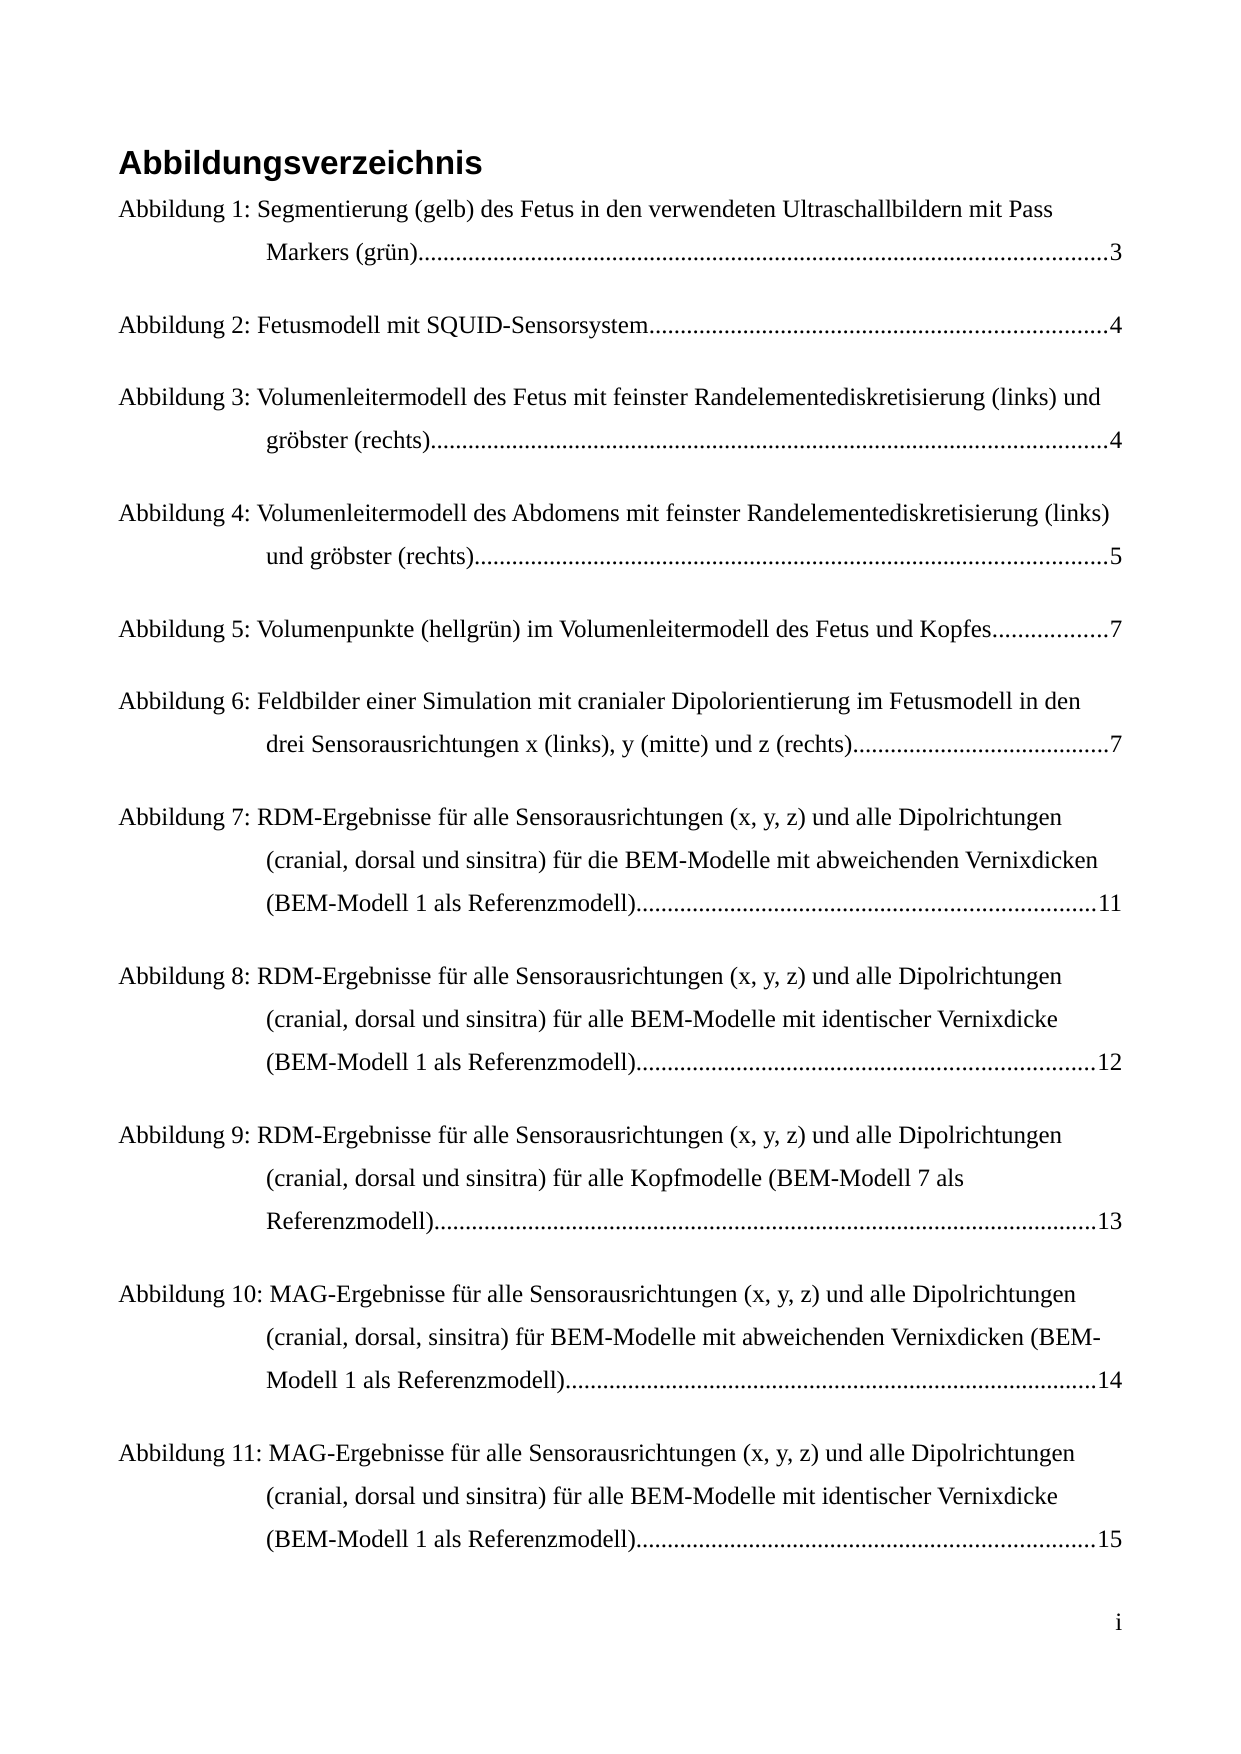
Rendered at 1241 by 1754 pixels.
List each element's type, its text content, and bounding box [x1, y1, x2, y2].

text Abbildung 10: MAG-Ergebnisse für alle Sensorausrichtungen (x, y, z) und alle Dipolrichtungen (cranial, dorsal, sinsitra) für BEM-Modelle mit abweichenden Vernixdicken (BEM-Modell 1 als Referenzmodell) 14 [118, 1279, 1122, 1394]
text Abbildung 3: Volumenleitermodell des Fetus mit feinster Randelementediskretisierung (links) und gröbster (rechts) 4 [118, 382, 1122, 454]
text Abbildung 11: MAG-Ergebnisse für alle Sensorausrichtungen (x, y, z) und alle Dipolrichtungen (cranial, dorsal und sinsitra) für alle BEM-Modelle mit identischer Vernixdicke (BEM-Modell 1 als Referenzmodell) 15 [118, 1438, 1122, 1553]
text Abbildung 8: RDM-Ergebnisse für alle Sensorausrichtungen (x, y, z) und alle Dipolrichtungen (cranial, dorsal und sinsitra) für alle BEM-Modelle mit identischer Vernixdicke (BEM-Modell 1 als Referenzmodell) 12 [118, 961, 1122, 1076]
text Abbildung 7: RDM-Ergebnisse für alle Sensorausrichtungen (x, y, z) und alle Dipolrichtungen (cranial, dorsal und sinsitra) für die BEM-Modelle mit abweichenden Vernixdicken (BEM-Modell 1 als Referenzmodell) 11 [118, 802, 1122, 917]
text Abbildung 2: Fetusmodell mit SQUID-Sensorsystem 4 [118, 310, 1122, 338]
text Abbildung 4: Volumenleitermodell des Abdomens mit feinster Randelementediskretisierung (links) und gröbster (rechts) 5 [118, 498, 1122, 570]
text Abbildung 9: RDM-Ergebnisse für alle Sensorausrichtungen (x, y, z) und alle Dipolrichtungen (cranial, dorsal und sinsitra) für alle Kopfmodelle (BEM-Modell 7 als Referenzmodell) 13 [118, 1120, 1122, 1235]
text Abbildung 1: Segmentierung (gelb) des Fetus in den verwendeten Ultraschallbildern mit Pass Markers (grün) 3 [118, 194, 1122, 266]
subtitle Abbildungsverzeichnis [118, 143, 1122, 182]
text Abbildung 5: Volumenpunkte (hellgrün) im Volumenleitermodell des Fetus und Kopfes 7 [118, 614, 1122, 643]
text Abbildung 6: Feldbilder einer Simulation mit cranialer Dipolorientierung im Fetusmodell in den drei Sensorausrichtungen x (links), y (mitte) und z (rechts) 7 [118, 686, 1122, 758]
